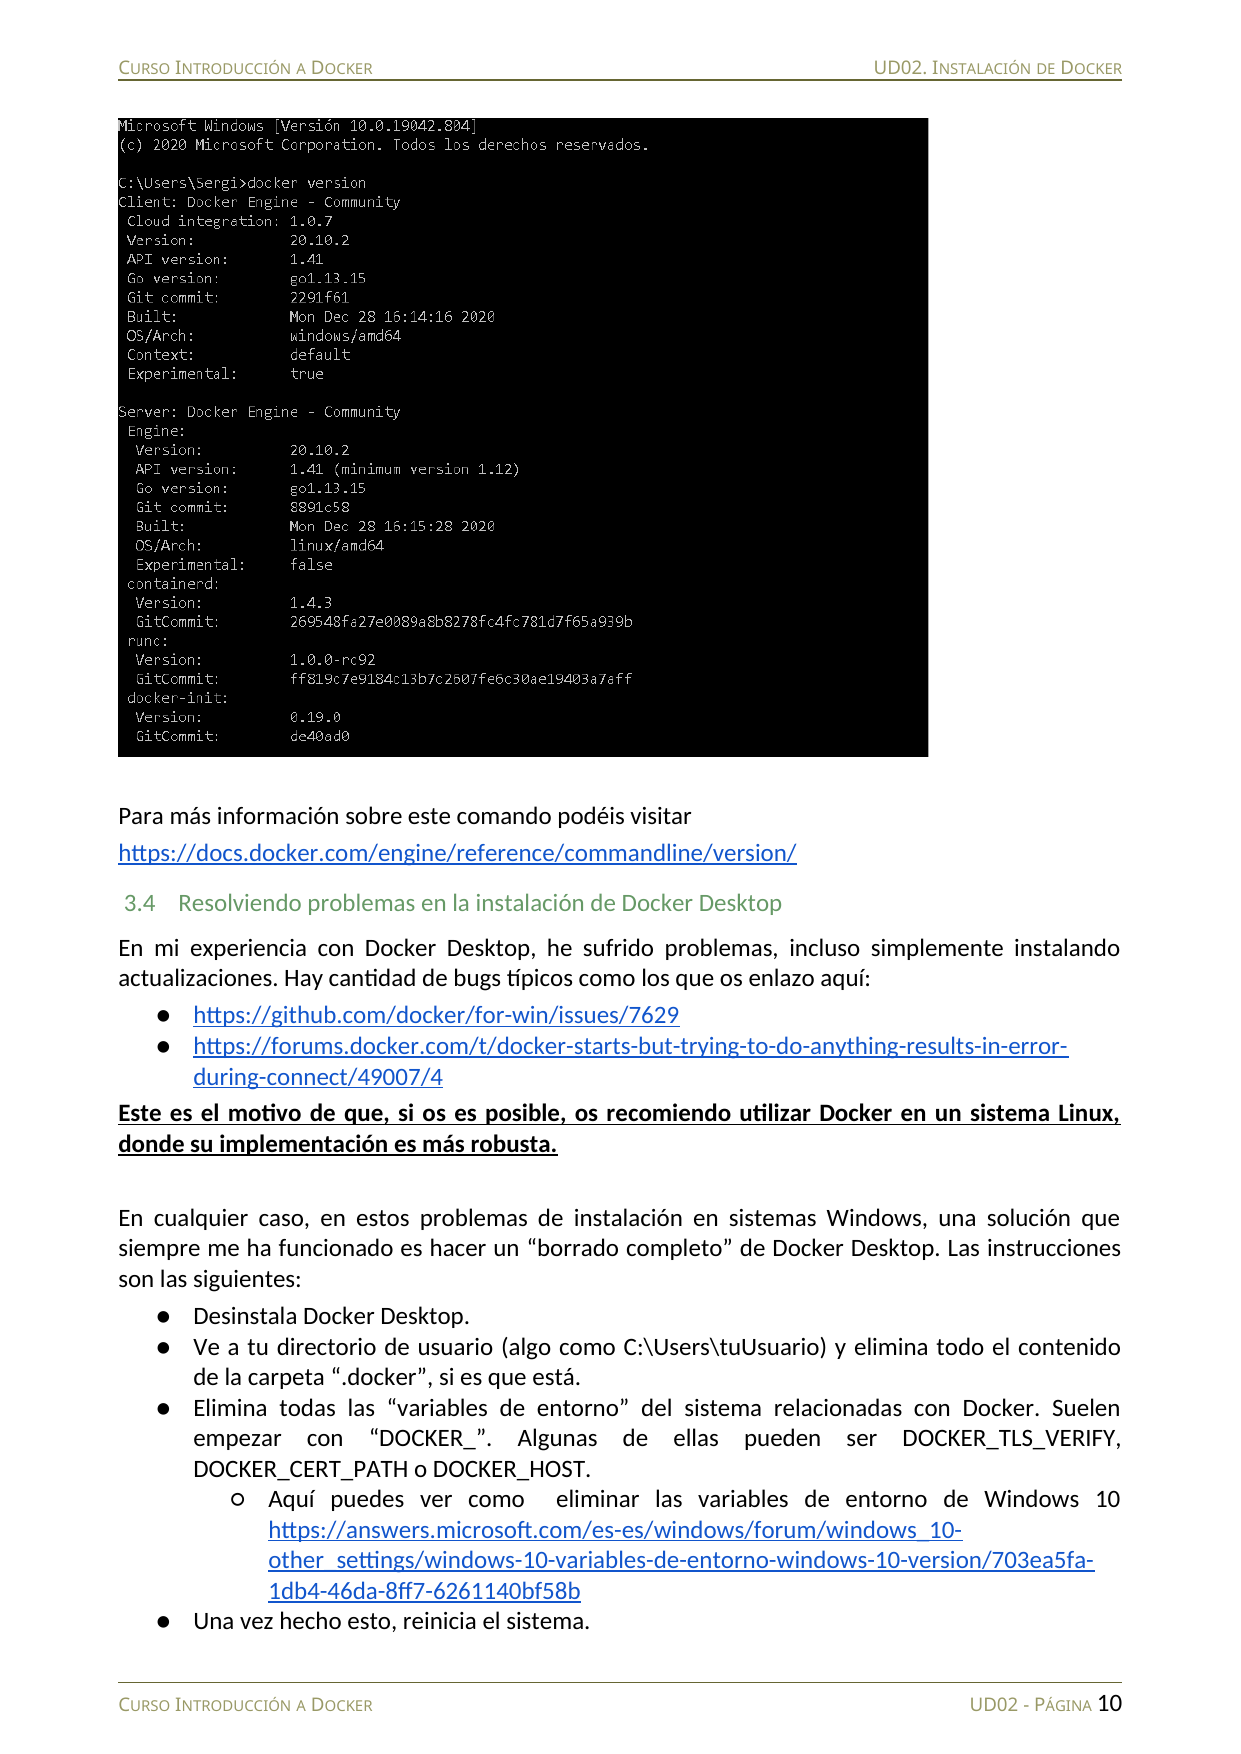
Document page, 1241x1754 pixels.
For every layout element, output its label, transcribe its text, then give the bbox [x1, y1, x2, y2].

text En mi experiencia con Docker Desktop, he sufrido problemas, incluso simplemente instalando actualizaciones. Hay cantidad de bugs típicos como los que os enlazo aquí: [118, 932, 1122, 993]
picture [118, 118, 929, 757]
list https://github.com/docker/for-win/issues/7629 [156, 999, 1122, 1030]
list Aquí puedes ver como eliminar las variables de entorno de Windows 10 https://answers.microsoft.com/es-es/windows/forum/windows_10-other_settings/windows-10-variables-de-entorno-windows-10-version/703ea5fa-1db4-46da-8ff7-6261140bf58b [231, 1483, 1122, 1605]
list Desinstala Docker Desktop. [156, 1300, 1122, 1331]
text Este es el motivo de que, si os es posible, os recomiendo utilizar Docker en un sistema Linux, donde su implementación es más robusta. [118, 1098, 1122, 1159]
list Elimina todas las “variables de entorno” del sistema relacionadas con Docker. Suelen empezar con “DOCKER_”. Algunas de ellas pueden ser DOCKER_TLS_VERIFY, DOCKER_CERT_PATH o DOCKER_HOST. [156, 1392, 1122, 1483]
list https://forums.docker.com/t/docker-starts-but-trying-to-do-anything-results-in-error-during-connect/49007/4 [156, 1030, 1122, 1091]
text Para más información sobre este comando podéis visitar [118, 800, 1122, 831]
list Una vez hecho esto, reinicia el sistema. [156, 1605, 1122, 1636]
text https://docs.docker.com/engine/reference/commandline/version/ [118, 837, 1122, 868]
list Ve a tu directorio de usuario (algo como C:\Users\tuUsuario) y elimina todo el contenido de la carpeta “.docker”, si es que está. [156, 1331, 1122, 1392]
subtitle Resolviendo problemas en la instalación de Docker Desktop [118, 887, 1122, 917]
text En cualquier caso, en estos problemas de instalación en sistemas Windows, una solución que siempre me ha funcionado es hacer un “borrado completo” de Docker Desktop. Las instrucciones son las siguientes: [118, 1202, 1122, 1294]
